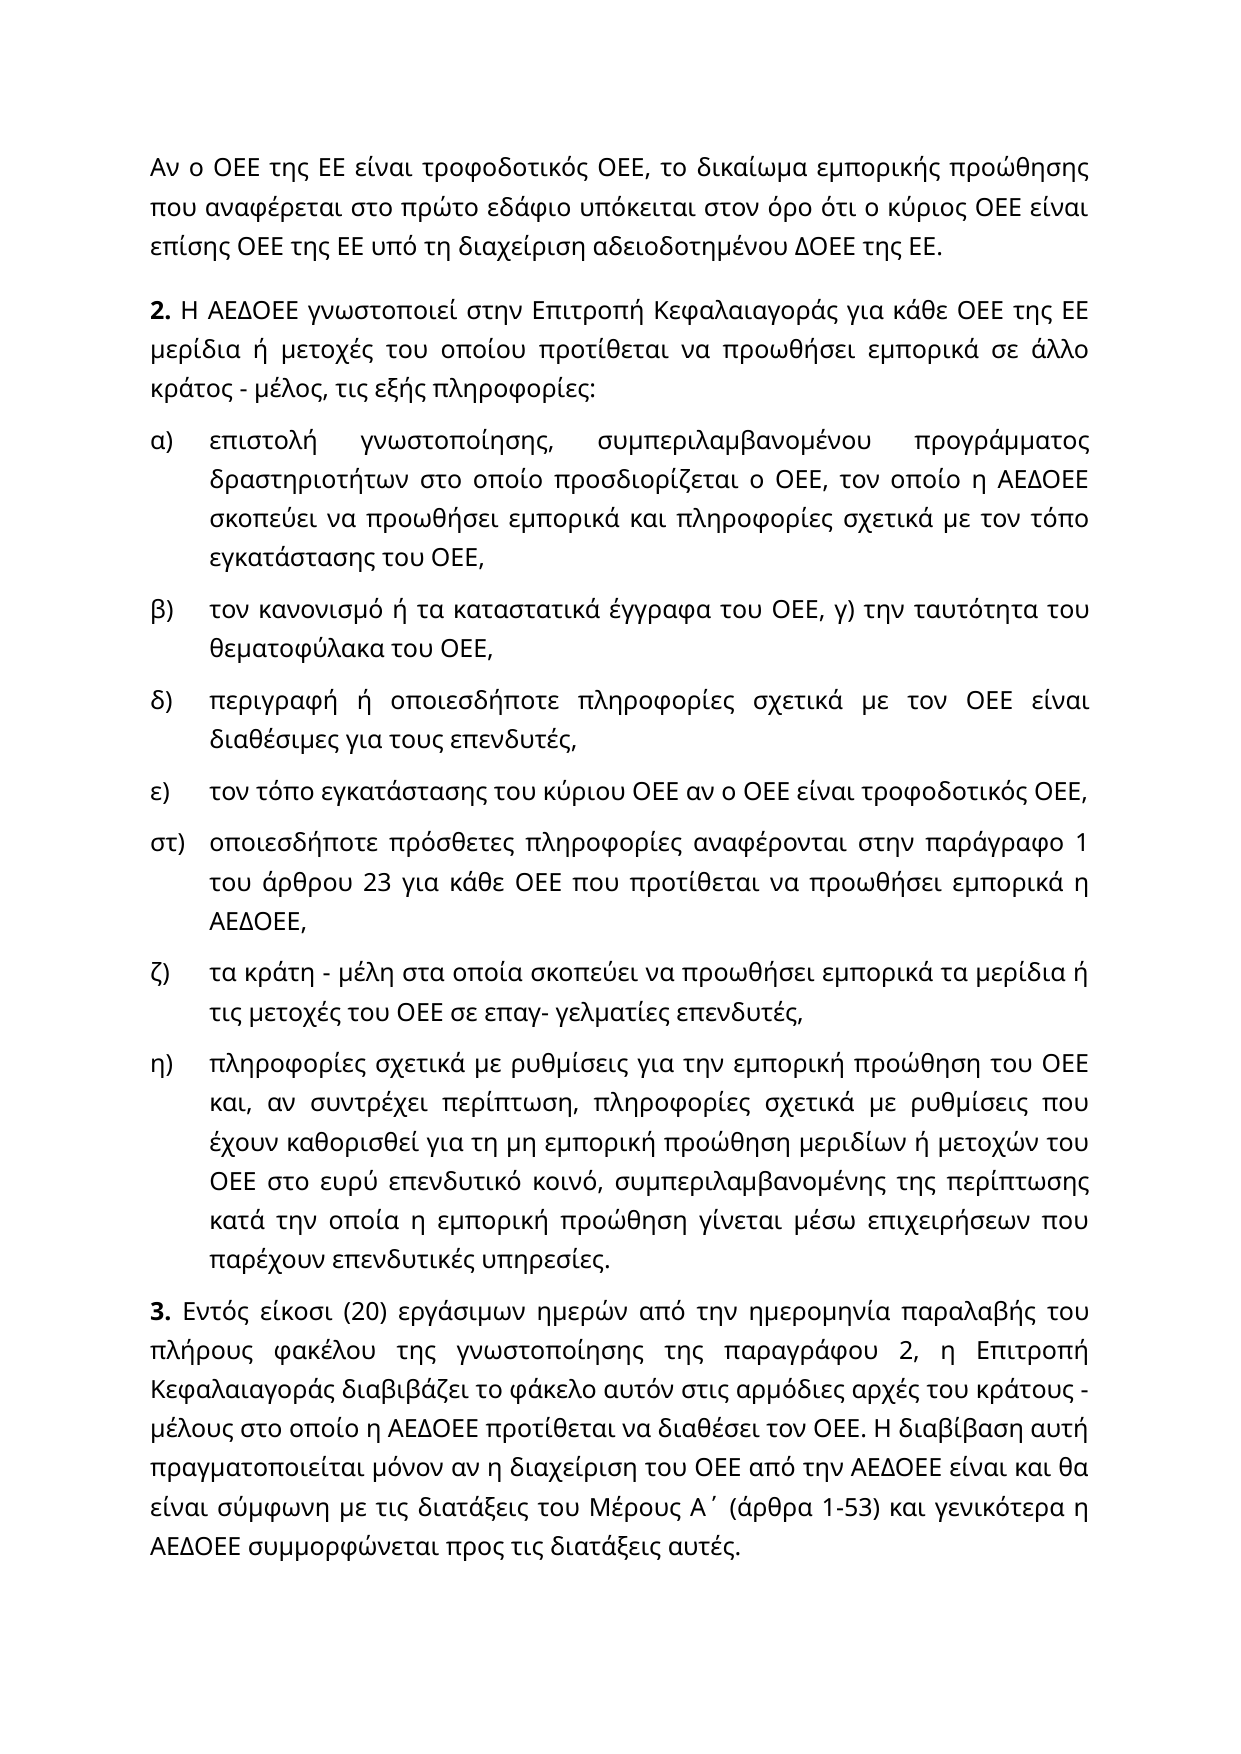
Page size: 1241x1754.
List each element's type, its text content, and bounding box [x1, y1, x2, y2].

list α) επιστολή γνωστοποίησης, συμπεριλαμβανομένου προγράμματος δραστηριοτήτων στο οποίο προσδιορίζεται ο ΟΕΕ, τον οποίο η ΑΕΔΟΕΕ σκοπεύει να προωθήσει εμπορικά και πληροφορίες σχετικά με τον τόπο εγκατάστασης του ΟΕΕ, [150, 422, 1090, 574]
list ε) τον τόπο εγκατάστασης του κύριου ΟΕΕ αν ο ΟΕΕ είναι τροφοδοτικός ΟΕΕ, [150, 773, 1090, 807]
list η) πληροφορίες σχετικά με ρυθμίσεις για την εμπορική προώθηση του ΟΕΕ και, αν συντρέχει περίπτωση, πληροφορίες σχετικά με ρυθμίσεις που έχουν καθορισθεί για τη μη εμπορική προώθηση μεριδίων ή μετοχών του ΟΕΕ στο ευρύ επενδυτικό κοινό, συμπεριλαμβανομένης της περίπτωσης κατά την οποία η εμπορική προώθηση γίνεται μέσω επιχειρήσεων που παρέχουν επενδυτικές υπηρεσίες. [150, 1046, 1090, 1276]
list στ) οποιεσδήποτε πρόσθετες πληροφορίες αναφέρονται στην παράγραφο 1 του άρθρου 23 για κάθε ΟΕΕ που προτίθεται να προωθήσει εμπορικά η ΑΕΔΟΕΕ, [150, 825, 1090, 937]
list δ) περιγραφή ή οποιεσδήποτε πληροφορίες σχετικά με τον ΟΕΕ είναι διαθέσιμες για τους επενδυτές, [150, 682, 1090, 756]
list ζ) τα κράτη - μέλη στα οποία σκοπεύει να προωθήσει εμπορικά τα μερίδια ή τις μετοχές του ΟΕΕ σε επαγ- γελματίες επενδυτές, [150, 955, 1090, 1028]
text 2. Η ΑΕΔΟΕΕ γνωστοποιεί στην Επιτροπή Κεφαλαιαγοράς για κάθε ΟΕΕ της ΕΕ μερίδια ή μετοχές του οποίου προτίθεται να προωθήσει εμπορικά σε άλλο κράτος - μέλος, τις εξής πληροφορίες: [150, 292, 1090, 405]
list β) τον κανονισμό ή τα καταστατικά έγγραφα του ΟΕΕ, γ) την ταυτότητα του θεματοφύλακα του ΟΕΕ, [150, 592, 1090, 665]
text 3. Εντός είκοσι (20) εργάσιμων ημερών από την ημερομηνία παραλαβής του πλήρους φακέλου της γνωστοποίησης της παραγράφου 2, η Επιτροπή Κεφαλαιαγοράς διαβιβάζει το φάκελο αυτόν στις αρμόδιες αρχές του κράτους - μέλους στο οποίο η ΑΕΔΟΕΕ προτίθεται να διαθέσει τον ΟΕΕ. Η διαβίβαση αυτή πραγματοποιείται μόνον αν η διαχείριση του ΟΕΕ από την ΑΕΔΟΕΕ είναι και θα είναι σύμφωνη με τις διατάξεις του Μέρους Α΄ (άρθρα 1-53) και γενικότερα η ΑΕΔΟΕΕ συμμορφώνεται προς τις διατάξεις αυτές. [150, 1293, 1090, 1562]
text Αν ο ΟΕΕ της ΕΕ είναι τροφοδοτικός ΟΕΕ, το δικαίωμα εμπορικής προώθησης που αναφέρεται στο πρώτο εδάφιο υπόκειται στον όρο ότι ο κύριος ΟΕΕ είναι επίσης ΟΕΕ της ΕΕ υπό τη διαχείριση αδειοδοτημένου ΔΟΕΕ της ΕΕ. [150, 150, 1090, 262]
